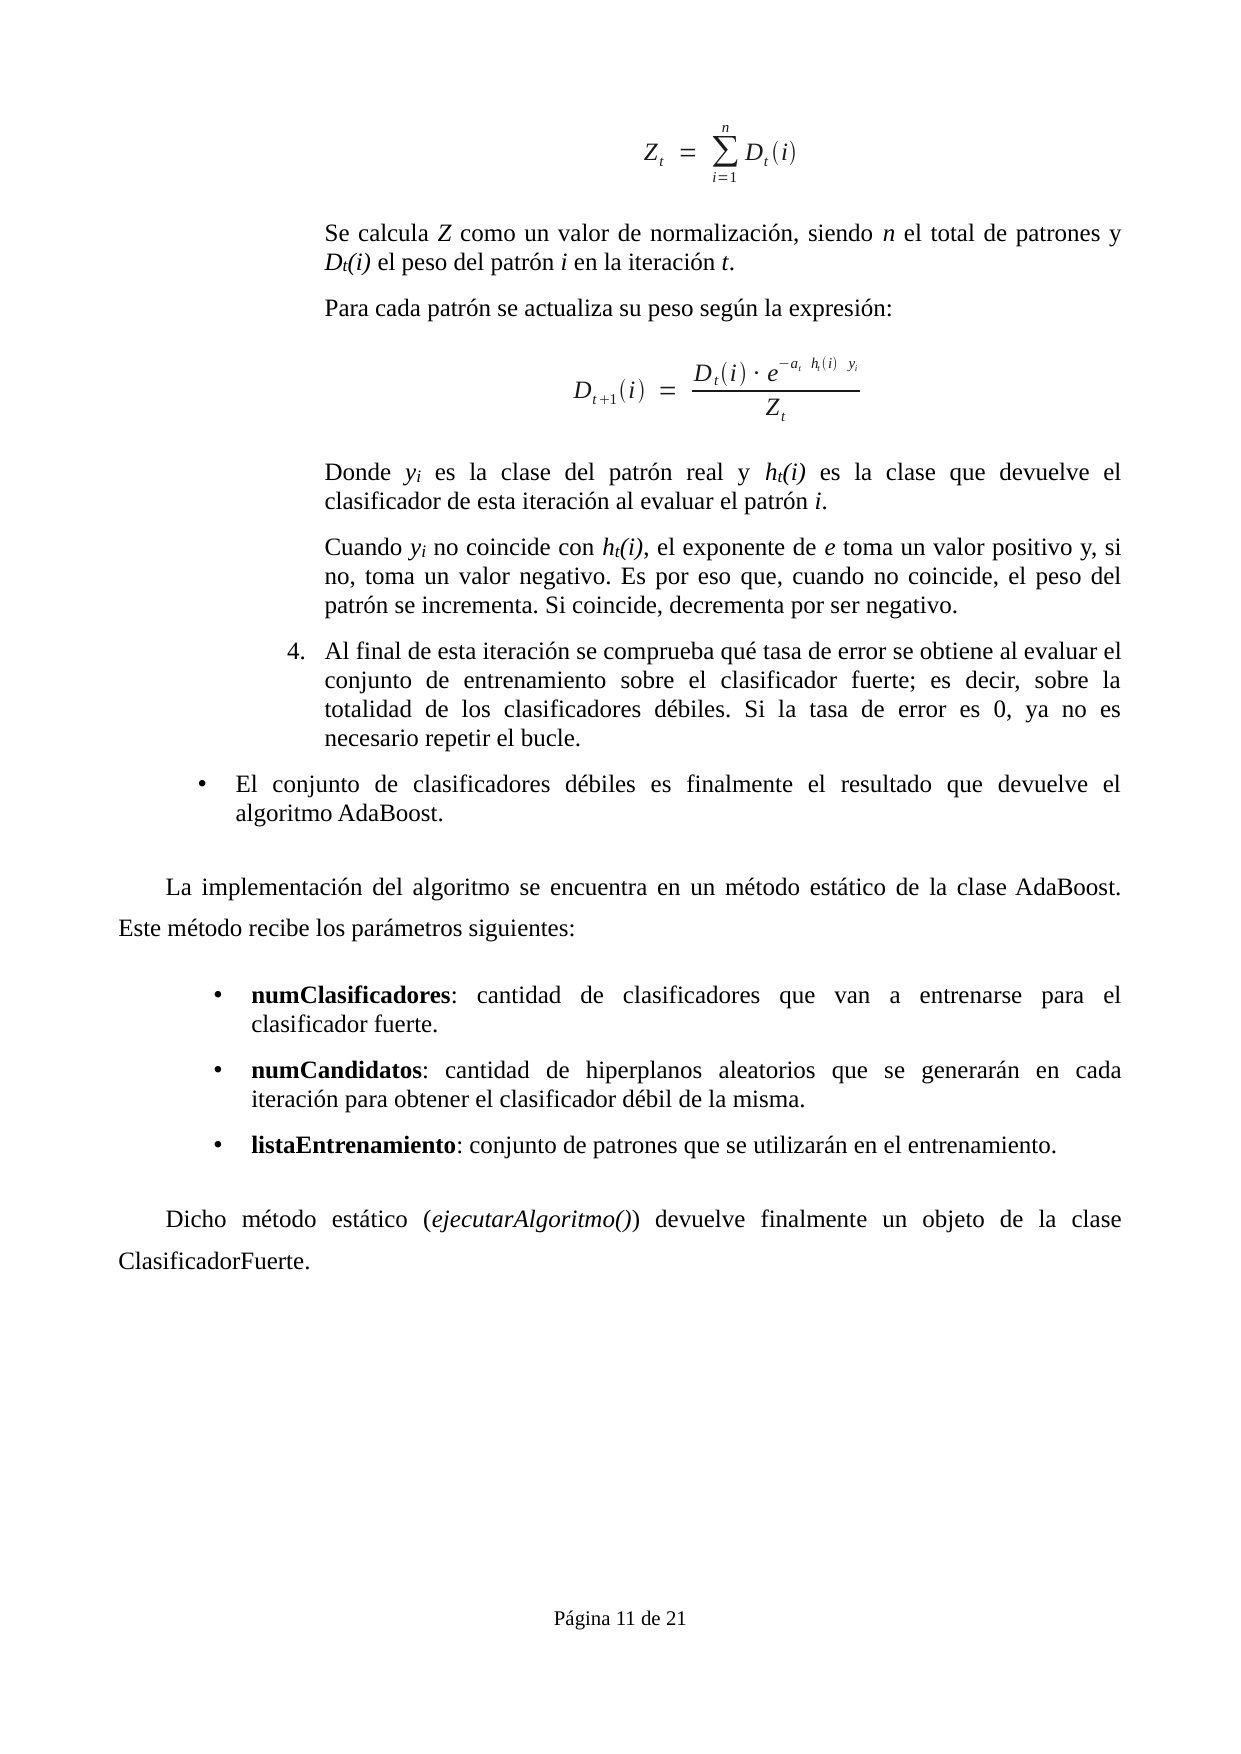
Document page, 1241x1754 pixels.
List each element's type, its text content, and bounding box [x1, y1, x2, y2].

list numCandidatos: cantidad de hiperplanos aleatorios que se generarán en cada iteración para obtener el clasificador débil de la misma. [213, 1055, 1122, 1113]
list Donde yi es la clase del patrón real y ht(i) es la clase que devuelve el clasificador de esta iteración al evaluar el patrón i. [287, 457, 1122, 515]
list Cuando yi no coincide con ht(i), el exponente de e toma un valor positivo y, si no, toma un valor negativo. Es por eso que, cuando no coincide, el peso del patrón se incrementa. Si coincide, decrementa por ser negativo. [287, 532, 1122, 619]
list Al final de esta iteración se comprueba qué tasa de error se obtiene al evaluar el conjunto de entrenamiento sobre el clasificador fuerte; es decir, sobre la totalidad de los clasificadores débiles. Si la tasa de error es 0, ya no es necesario repetir el bucle. [287, 636, 1122, 751]
list El conjunto de clasificadores débiles es finalmente el resultado que devuelve el algoritmo AdaBoost. [198, 769, 1122, 827]
list numClasificadores: cantidad de clasificadores que van a entrenarse para el clasificador fuerte. [213, 980, 1122, 1038]
list listaEntrenamiento: conjunto de patrones que se utilizarán en el entrenamiento. [213, 1131, 1122, 1159]
list Para cada patrón se actualiza su peso según la expresión: [287, 293, 1122, 322]
text Dicho método estático (ejecutarAlgoritmo()) devuelve finalmente un objeto de la clase ClasificadorFuerte. [118, 1195, 1122, 1277]
list Se calcula Z como un valor de normalización, siendo n el total de patrones y Dt(i) el peso del patrón i en la iteración t. [287, 218, 1122, 275]
text La implementación del algoritmo se encuentra en un método estático de la clase AdaBoost. Este método recibe los parámetros siguientes: [118, 862, 1122, 945]
